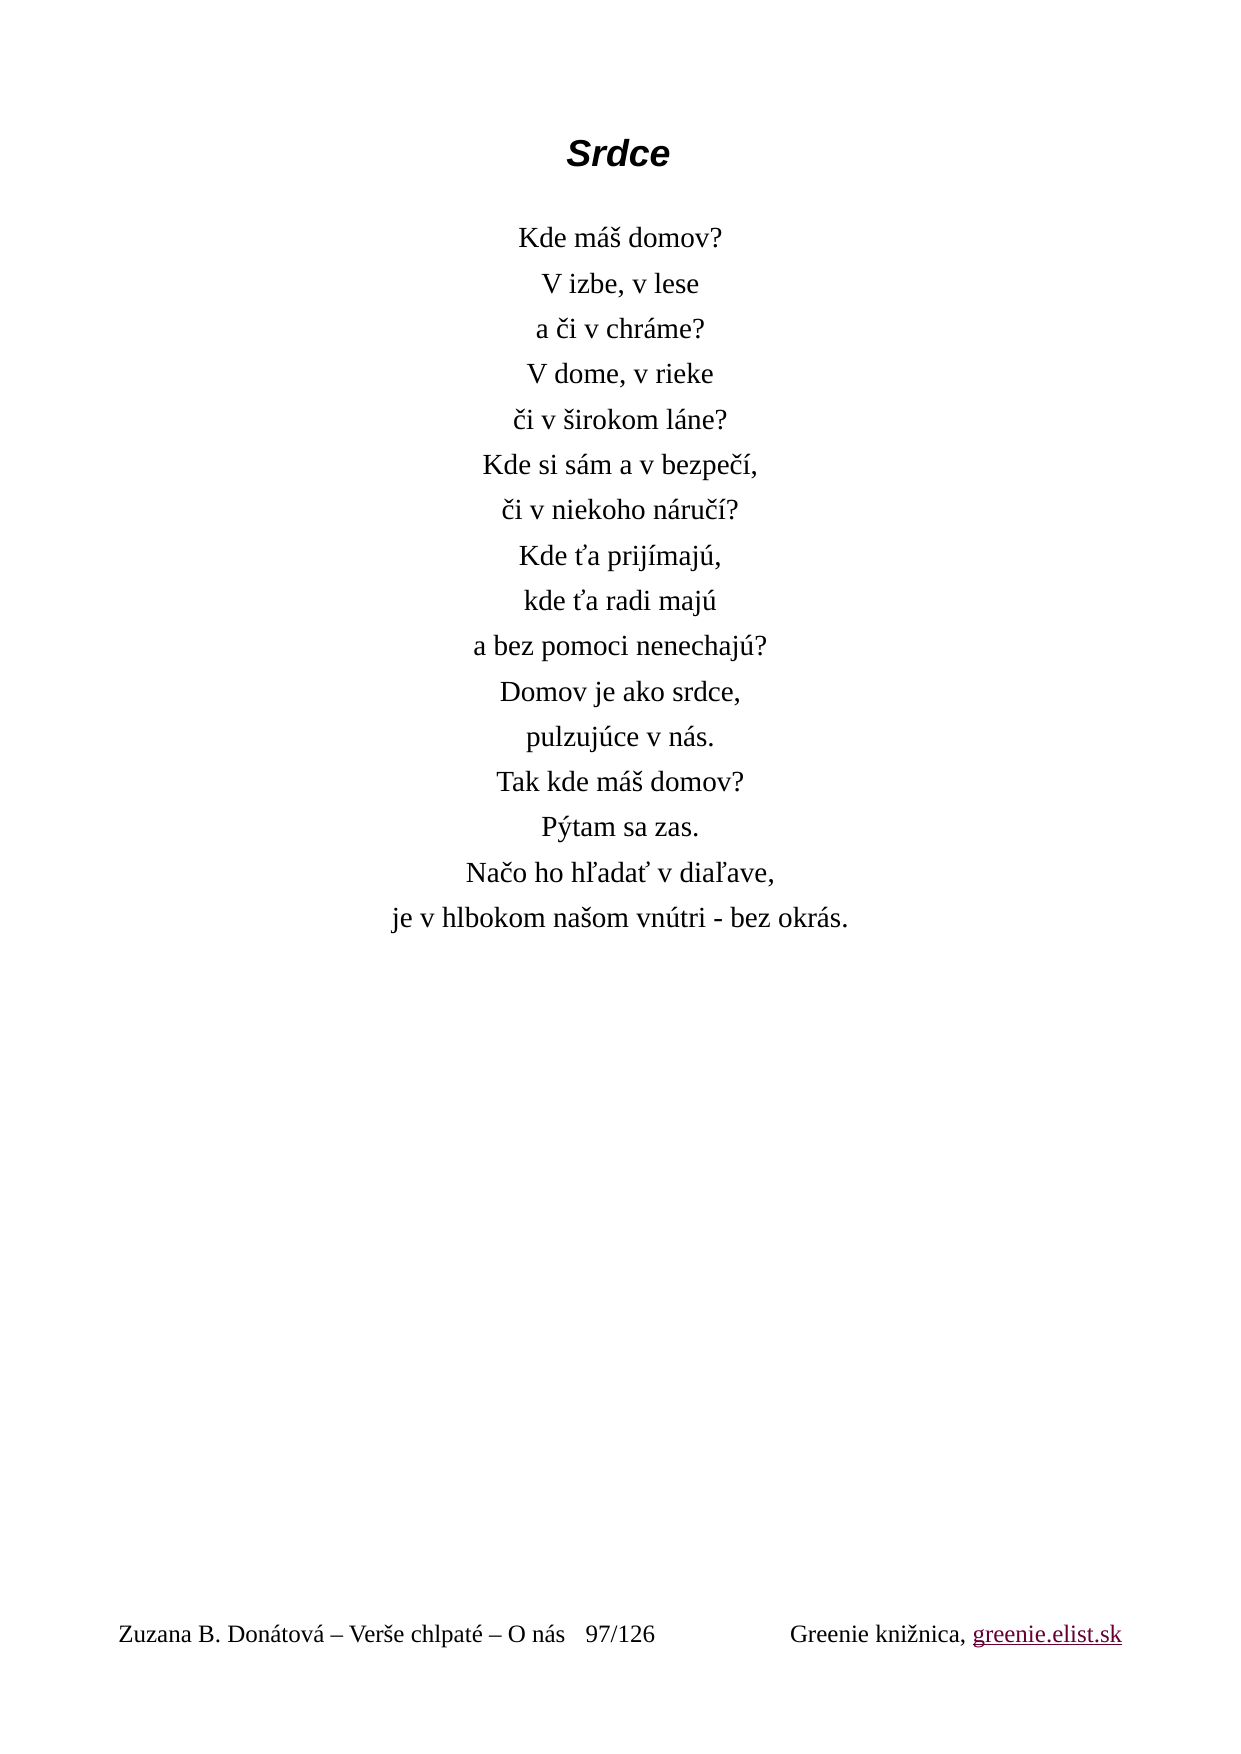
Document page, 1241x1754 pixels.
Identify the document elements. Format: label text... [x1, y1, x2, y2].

text Domov je ako srdce, [106, 674, 1134, 707]
text je v hlbokom našom vnútri - bez okrás. [106, 900, 1134, 934]
text a bez pomoci nenechajú? [106, 628, 1134, 662]
text V dome, v rieke [106, 356, 1134, 390]
text a či v chráme? [106, 311, 1134, 345]
text Kde máš domov? [106, 221, 1134, 254]
text pulzujúce v nás. [106, 719, 1134, 752]
text Načo ho hľadať v diaľave, [106, 855, 1134, 888]
text či v niekoho náručí? [106, 492, 1134, 526]
text kde ťa radi majú [106, 583, 1134, 617]
text Pýtam sa zas. [106, 809, 1134, 843]
text či v širokom láne? [106, 402, 1134, 435]
text Tak kde máš domov? [106, 764, 1134, 798]
text V izbe, v lese [106, 266, 1134, 299]
text Kde si sám a v bezpečí, [106, 447, 1134, 481]
subtitle Srdce [106, 131, 1134, 174]
text Kde ťa prijímajú, [106, 538, 1134, 571]
